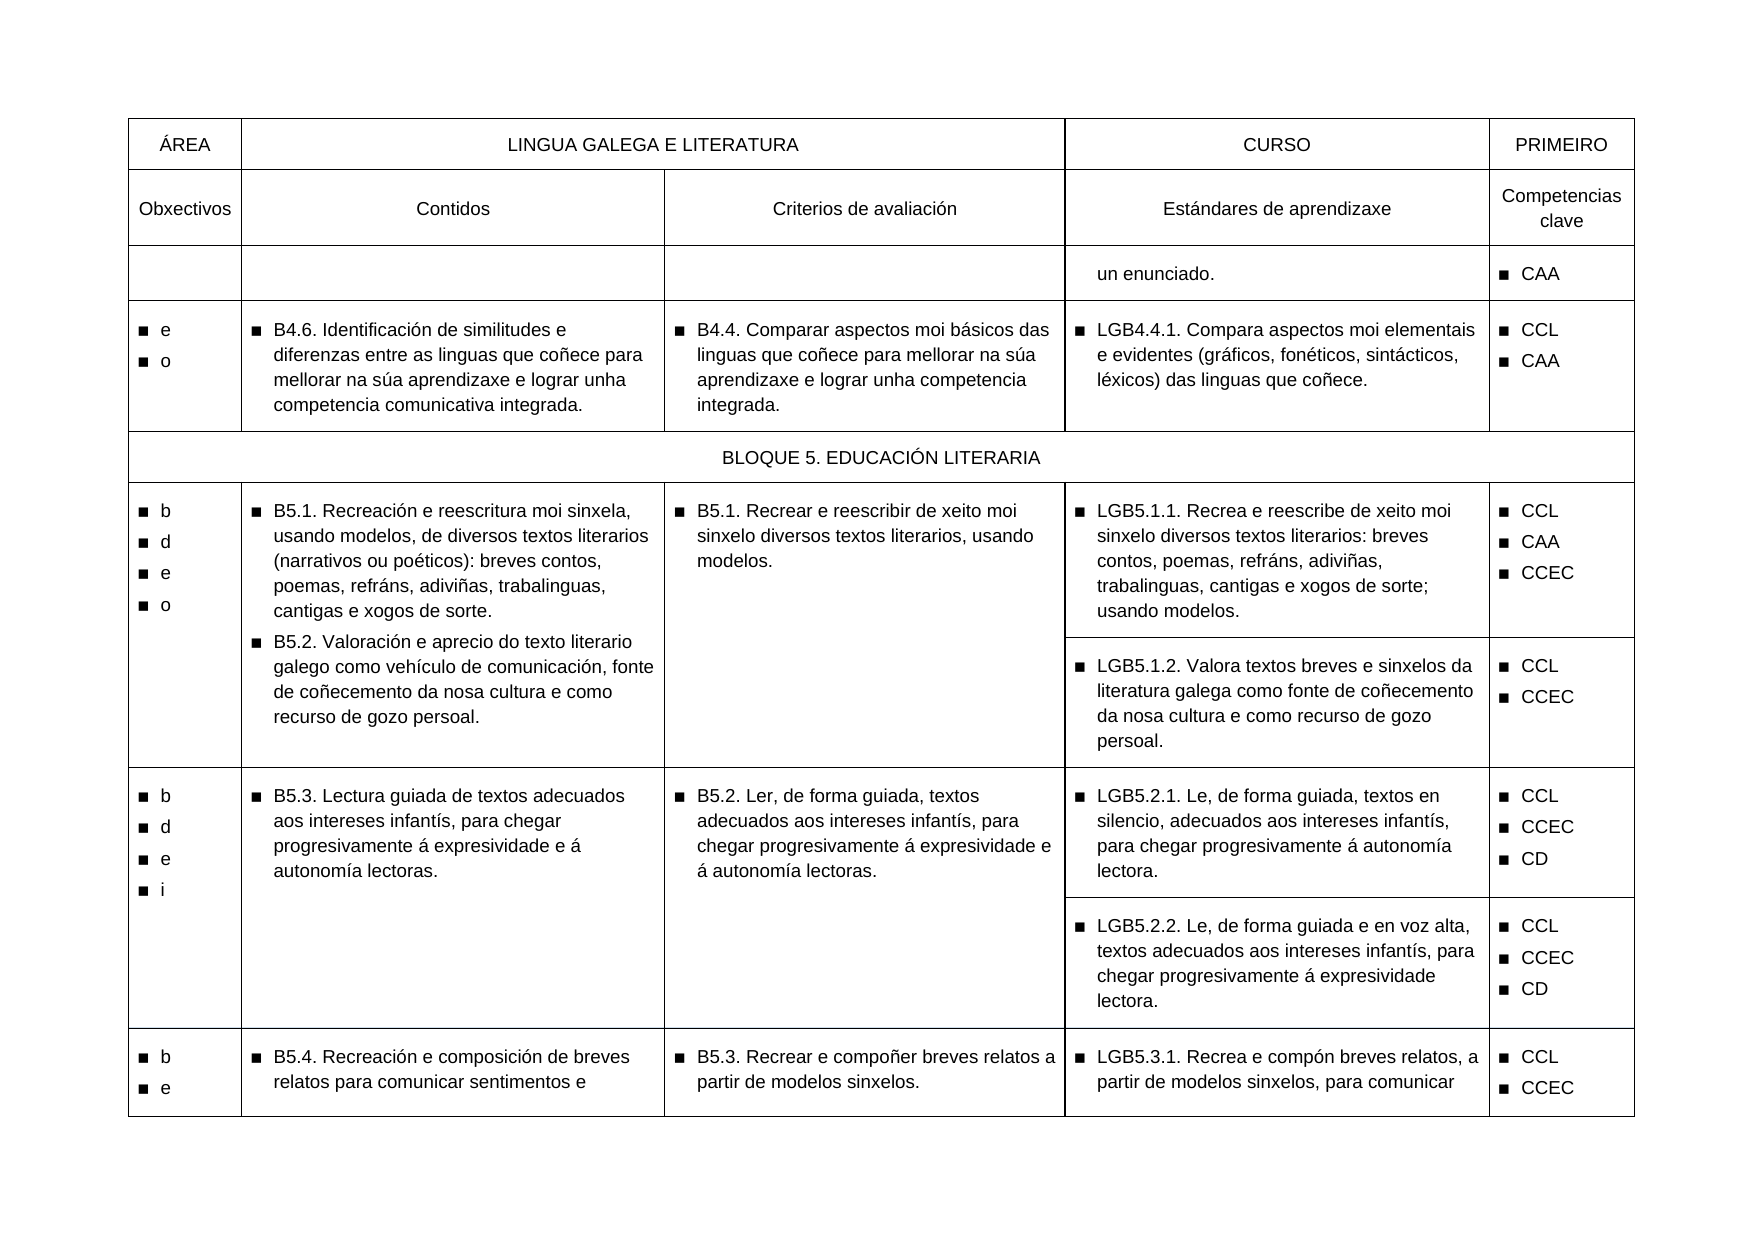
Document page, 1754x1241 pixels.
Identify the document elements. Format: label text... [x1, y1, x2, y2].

table_cell [242, 246, 664, 300]
table_cell B5.1. Recrear e reescribir de xeito moi sinxelo diversos textos literarios, usando modelos. [665, 483, 1064, 767]
table_cell CCL CAA CCEC [1490, 483, 1634, 637]
table_cell B4.6. Identificación de similitudes e diferenzas entre as linguas que coñece para mellorar na súa aprendizaxe e lograr unha competencia comunicativa integrada. [242, 301, 664, 431]
table_cell LGB4.4.1. Compara aspectos moi elementais e evidentes (gráficos, fonéticos, sintácticos, léxicos) das linguas que coñece. [1066, 301, 1489, 431]
table_cell B5.4. Recreación e composición de breves relatos para comunicar sentimentos e [242, 1029, 664, 1116]
table_cell LGB5.1.1. Recrea e reescribe de xeito moi sinxelo diversos textos literarios: breves contos, poemas, refráns, adiviñas, trabalinguas, cantigas e xogos de sorte; usando modelos. [1066, 483, 1489, 637]
table_cell [129, 246, 241, 300]
table_cell BLOQUE 5. EDUCACIÓN LITERARIA [129, 432, 1634, 482]
table_cell B5.1. Recreación e reescritura moi sinxela, usando modelos, de diversos textos literarios (narrativos ou poéticos): breves contos, poemas, refráns, adiviñas, trabalinguas, cantigas e xogos de sorte. B5.2. Valoración e aprecio do texto literario galego como vehículo de comunicación, fonte de coñecemento da nosa cultura e como recurso de gozo persoal. [242, 483, 664, 767]
table_cell Estándares de aprendizaxe [1066, 170, 1489, 245]
table_header PRIMEIRO [1490, 119, 1634, 169]
table_cell CCL CAA [1490, 301, 1634, 431]
table_cell Criterios de avaliación [665, 170, 1064, 245]
table_cell un enunciado. [1066, 246, 1489, 300]
table_cell b e o [129, 1029, 241, 1116]
table_cell CCL CCEC [1490, 638, 1634, 767]
table_header LINGUA GALEGA E LITERATURA [242, 119, 1064, 169]
table_cell CCL CCEC CSC [1490, 1029, 1634, 1116]
table_cell CCL CCEC CD [1490, 768, 1634, 897]
table_cell CCL CCEC CD [1490, 898, 1634, 1027]
table_cell e o [129, 301, 241, 431]
table_header CURSO [1066, 119, 1489, 169]
table_cell B5.2. Ler, de forma guiada, textos adecuados aos intereses infantís, para chegar progresivamente á expresividade e á autonomía lectoras. [665, 768, 1064, 1027]
table_cell B5.3. Recrear e compoñer breves relatos a partir de modelos sinxelos. [665, 1029, 1064, 1116]
table_cell CCL CAA [1490, 246, 1634, 300]
table_cell LGB5.1.2. Valora textos breves e sinxelos da literatura galega como fonte de coñecemento da nosa cultura e como recurso de gozo persoal. [1066, 638, 1489, 767]
table_cell Obxectivos [129, 170, 241, 245]
table_cell LGB5.2.1. Le, de forma guiada, textos en silencio, adecuados aos intereses infantís, para chegar progresivamente á autonomía lectora. [1066, 768, 1489, 897]
table_cell [665, 246, 1064, 300]
table_cell b d e o [129, 483, 241, 767]
table_header ÁREA [129, 119, 241, 169]
table_cell LGB5.3.1. Recrea e compón breves relatos, a partir de modelos sinxelos, para comunicar [1066, 1029, 1489, 1116]
table_cell B4.4. Comparar aspectos moi básicos das linguas que coñece para mellorar na súa aprendizaxe e lograr unha competencia integrada. [665, 301, 1064, 431]
table_cell Contidos [242, 170, 664, 245]
table_cell b d e i [129, 768, 241, 1027]
table_cell Competencias clave [1490, 170, 1634, 245]
table_cell B5.3. Lectura guiada de textos adecuados aos intereses infantís, para chegar progresivamente á expresividade e á autonomía lectoras. [242, 768, 664, 1027]
table_cell LGB5.2.2. Le, de forma guiada e en voz alta, textos adecuados aos intereses infantís, para chegar progresivamente á expresividade lectora. [1066, 898, 1489, 1027]
